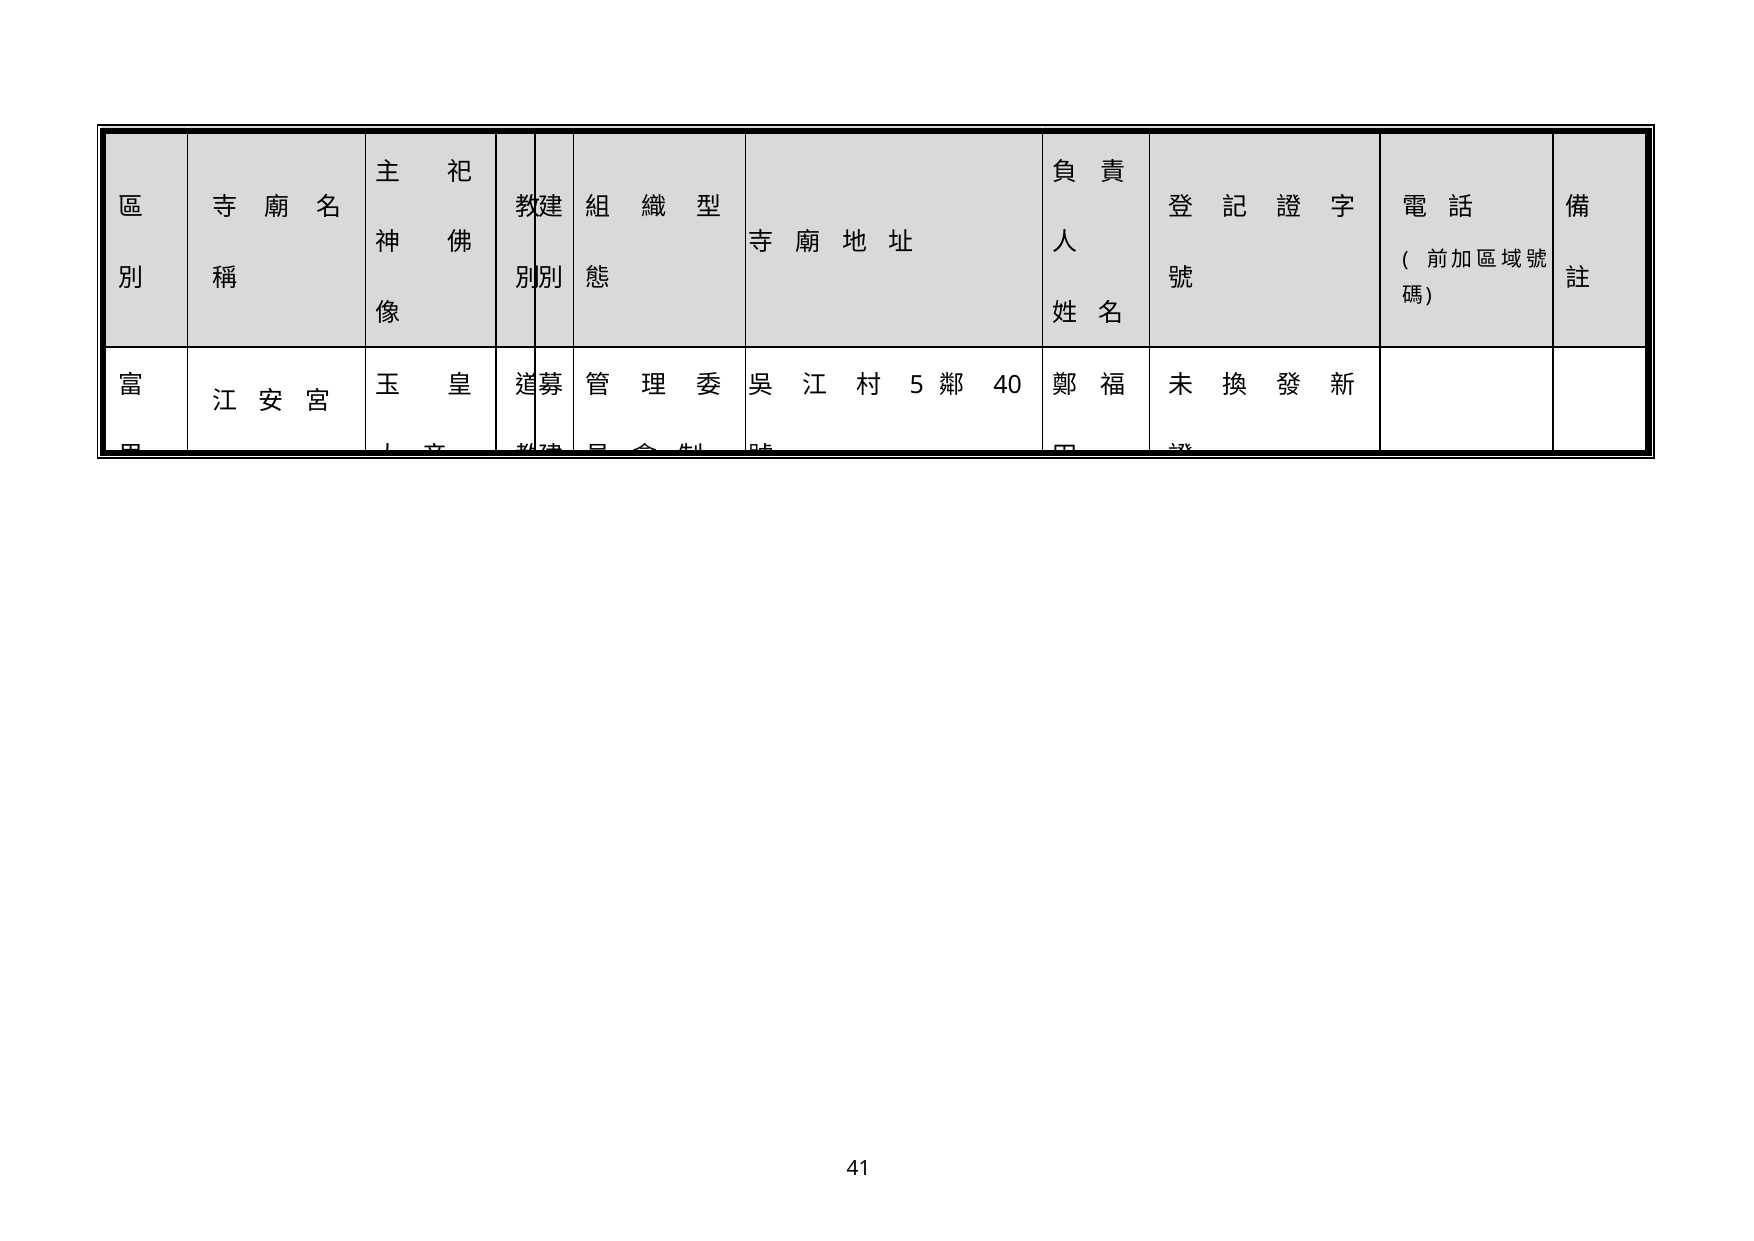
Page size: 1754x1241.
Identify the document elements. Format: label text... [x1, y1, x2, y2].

table_cell 未換發新證 [1150, 348, 1379, 449]
table_cell 玉皇大帝 [366, 348, 495, 449]
table_header 區別 [106, 134, 187, 346]
table_cell 江安宮 [188, 348, 365, 449]
table_header 登記證字號 [1150, 134, 1379, 346]
table_cell [1381, 348, 1552, 449]
table_cell 道教 [497, 348, 534, 449]
table_header 組織型態 [574, 134, 745, 346]
table_cell 募建 [536, 348, 573, 449]
table_header 寺廟地址 [746, 134, 1042, 346]
table_header 負責人 姓名 [1043, 134, 1149, 346]
table_cell [1554, 348, 1645, 449]
table_header 寺廟名稱 [188, 134, 365, 346]
table_header 主祀神佛像 [366, 134, 495, 346]
table_cell 鄭福田 許天龍 [1043, 348, 1149, 449]
table_header 備註 [1554, 134, 1645, 346]
table_header 電話 (前加區域號碼) [1381, 134, 1552, 346]
table_cell 吳江村5鄰40號 [746, 348, 1042, 449]
table_cell 富里鄉 [106, 348, 187, 449]
table_header 建別 [536, 134, 573, 346]
table_cell 管理委員會制 [574, 348, 745, 449]
table_header 教別 [497, 134, 534, 346]
